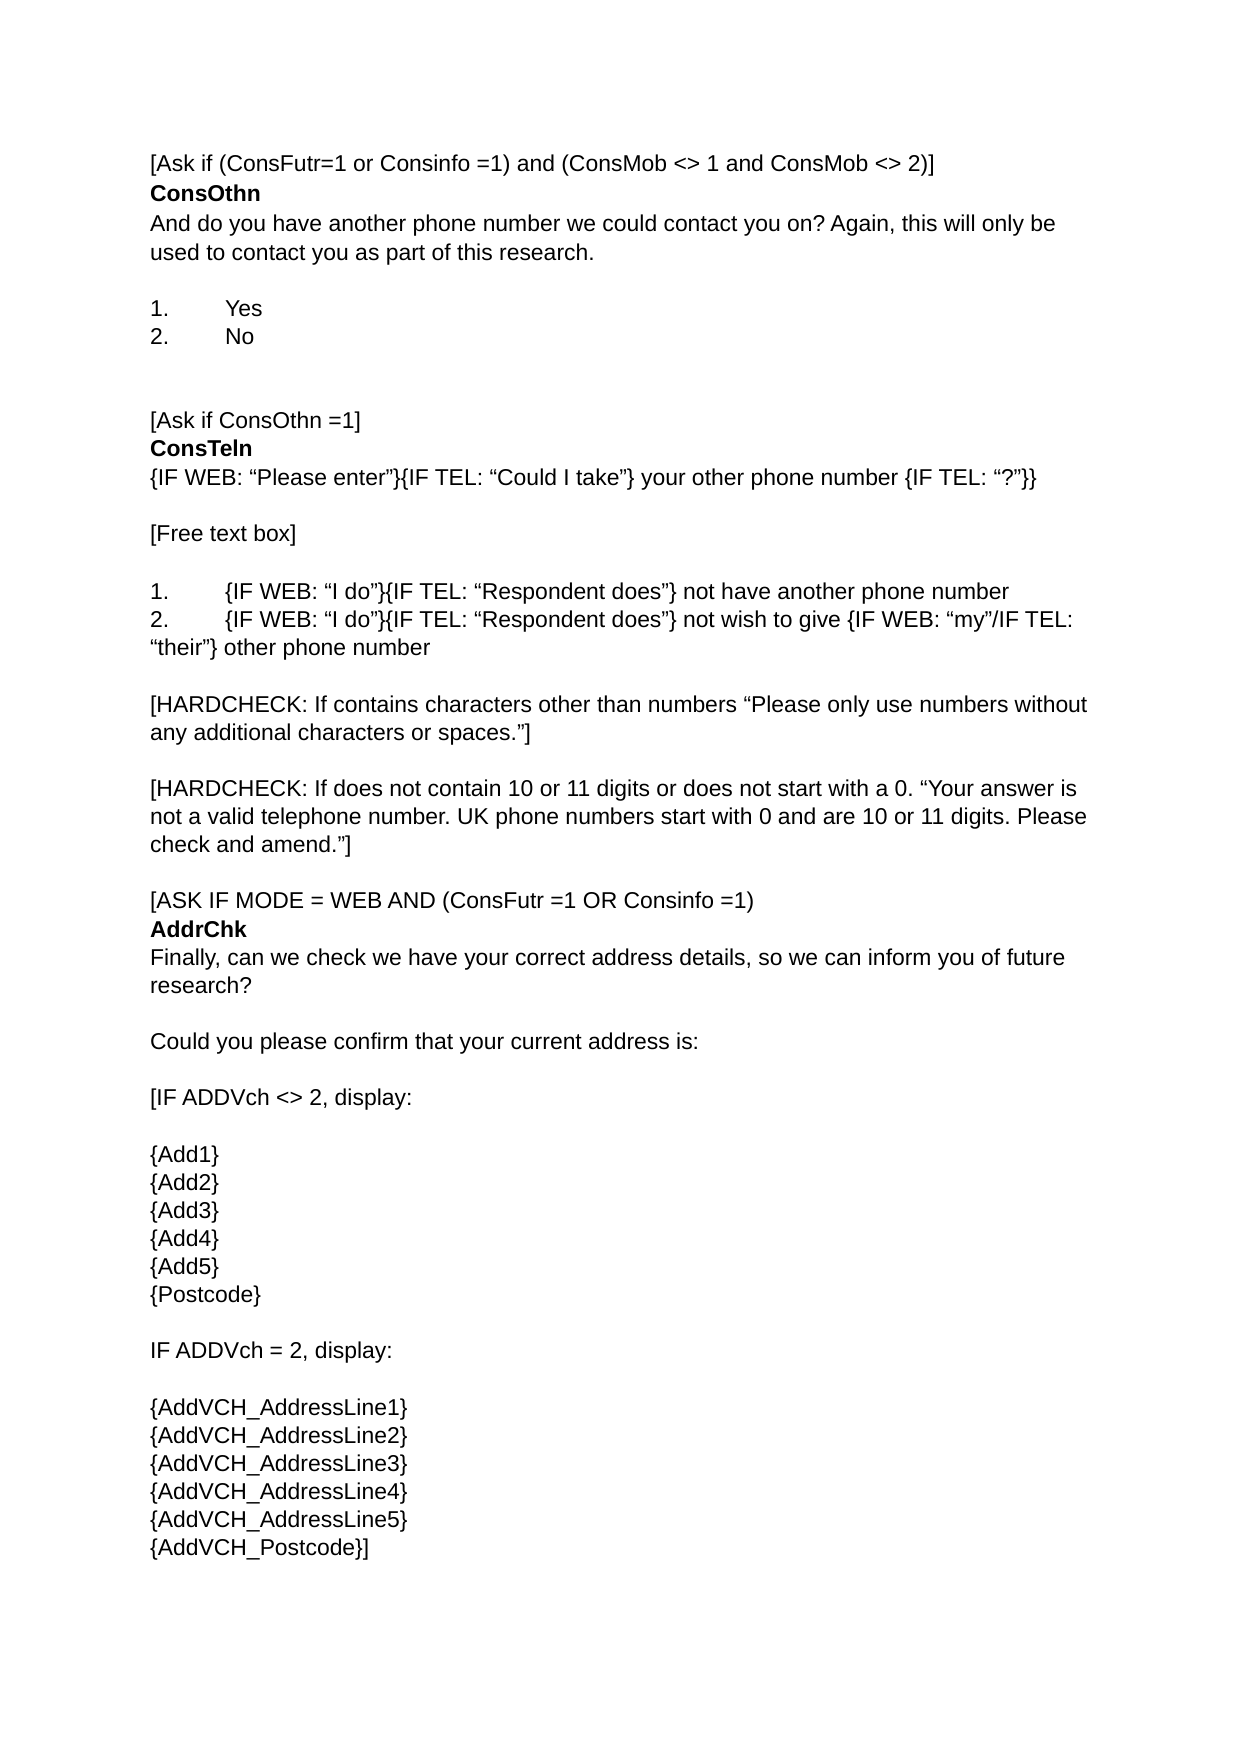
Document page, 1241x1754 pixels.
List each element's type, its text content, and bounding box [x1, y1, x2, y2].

text {Add3} [150, 1197, 1090, 1223]
text 1. {IF WEB: “I do”}{IF TEL: “Respondent does”} not have another phone number [150, 578, 1090, 604]
text [Ask if ConsOthn =1] ConsTeln [150, 407, 1090, 462]
text AddrChk Finally, can we check we have your correct address details, so we can inform you of future research? [150, 916, 1090, 998]
text Could you please confirm that your current address is: [150, 1028, 1090, 1054]
text 2. No [150, 323, 1090, 349]
text [Free text box] [150, 520, 1090, 546]
text {AddVCH_AddressLine3} [150, 1450, 1090, 1476]
text [HARDCHECK: If contains characters other than numbers “Please only use numbers without any additional characters or spaces.”] [150, 691, 1090, 745]
text {Add1} [150, 1141, 1090, 1167]
text [IF ADDVch <> 2, display: [150, 1084, 1090, 1111]
text [HARDCHECK: If does not contain 10 or 11 digits or does not start with a 0. “Your answer is not a valid telephone number. UK phone numbers start with 0 and are 10 or 11 digits. Please check and amend.”] [150, 775, 1090, 858]
text {IF WEB: “Please enter”}{IF TEL: “Could I take”} your other phone number {IF TEL: “?”}} [150, 463, 1090, 490]
text [ASK IF MODE = WEB AND (ConsFutr =1 OR Consinfo =1) [150, 887, 1090, 914]
text {Add2} [150, 1169, 1090, 1195]
text And do you have another phone number we could contact you on? Again, this will only be used to contact you as part of this research. [150, 210, 1090, 265]
text {AddVCH_AddressLine5} [150, 1506, 1090, 1533]
text {AddVCH_Postcode}] [150, 1534, 1090, 1561]
text [Ask if (ConsFutr=1 or Consinfo =1) and (ConsMob <> 1 and ConsMob <> 2)] ConsOthn [150, 150, 1090, 207]
text {Postcode} [150, 1281, 1090, 1308]
text {AddVCH_AddressLine1} [150, 1394, 1090, 1420]
text IF ADDVch = 2, display: [150, 1337, 1090, 1364]
text {AddVCH_AddressLine4} [150, 1478, 1090, 1504]
text 1. Yes [150, 295, 1090, 321]
text {Add5} [150, 1253, 1090, 1279]
text {AddVCH_AddressLine2} [150, 1422, 1090, 1448]
text 2. {IF WEB: “I do”}{IF TEL: “Respondent does”} not wish to give {IF WEB: “my”/IF TEL: “their”} other phone number [150, 606, 1090, 661]
text {Add4} [150, 1225, 1090, 1251]
